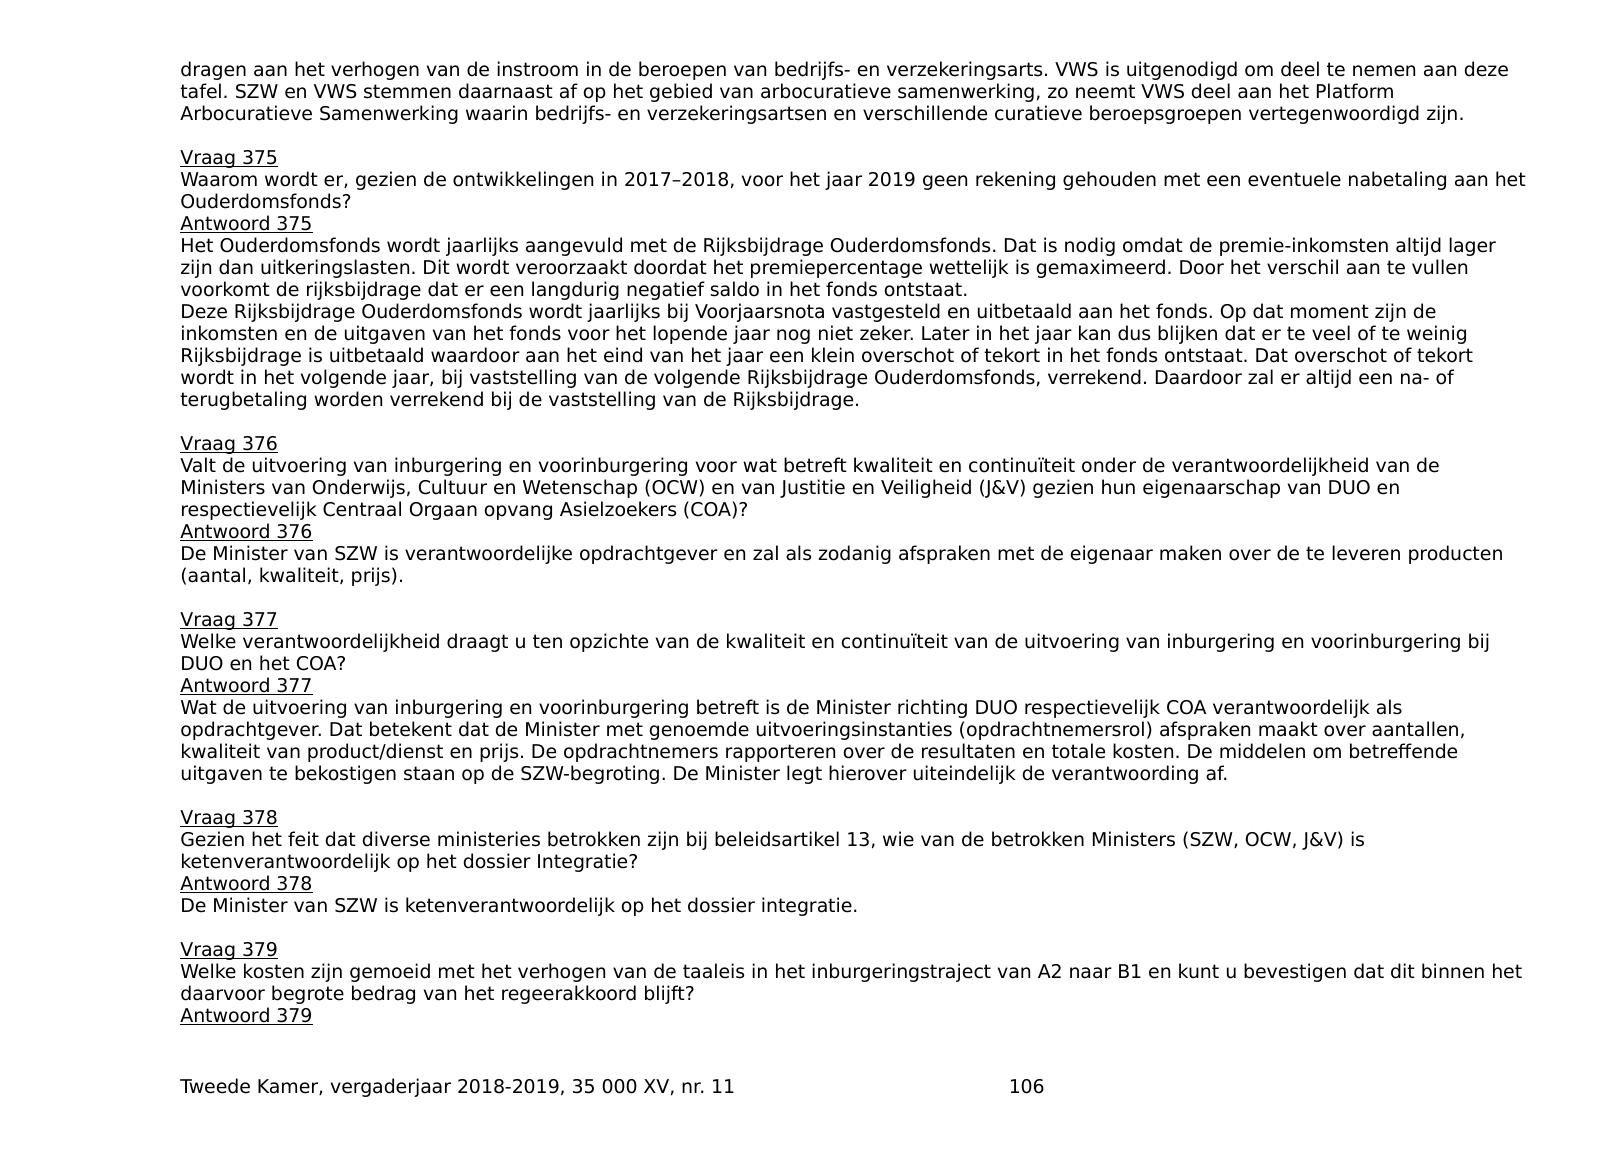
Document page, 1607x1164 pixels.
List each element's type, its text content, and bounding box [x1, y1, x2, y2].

text Antwoord 375 [180, 213, 1529, 235]
text Gezien het feit dat diverse ministeries betrokken zijn bij beleidsartikel 13, wie van de betrokken Ministers (SZW, OCW, J&V) is ketenverantwoordelijk op het dossier Integratie? [180, 829, 1529, 873]
text Waarom wordt er, gezien de ontwikkelingen in 2017–2018, voor het jaar 2019 geen rekening gehouden met een eventuele nabetaling aan het Ouderdomsfonds? [180, 169, 1529, 213]
text Het Ouderdomsfonds wordt jaarlijks aangevuld met de Rijksbijdrage Ouderdomsfonds. Dat is nodig omdat de premie-inkomsten altijd lager zijn dan uitkeringslasten. Dit wordt veroorzaakt doordat het premiepercentage wettelijk is gemaximeerd. Door het verschil aan te vullen voorkomt de rijksbijdrage dat er een langdurig negatief saldo in het fonds ontstaat. [180, 235, 1529, 301]
text Vraag 376 [180, 433, 1529, 455]
text Antwoord 377 [180, 675, 1529, 697]
text Wat de uitvoering van inburgering en voorinburgering betreft is de Minister richting DUO respectievelijk COA verantwoordelijk als opdrachtgever. Dat betekent dat de Minister met genoemde uitvoeringsinstanties (opdrachtnemersrol) afspraken maakt over aantallen, kwaliteit van product/dienst en prijs. De opdrachtnemers rapporteren over de resultaten en totale kosten. De middelen om betreffende uitgaven te bekostigen staan op de SZW-begroting. De Minister legt hierover uiteindelijk de verantwoording af. [180, 697, 1529, 785]
text Welke verantwoordelijkheid draagt u ten opzichte van de kwaliteit en continuïteit van de uitvoering van inburgering en voorinburgering bij DUO en het COA? [180, 631, 1529, 675]
text Deze Rijksbijdrage Ouderdomsfonds wordt jaarlijks bij Voorjaarsnota vastgesteld en uitbetaald aan het fonds. Op dat moment zijn de inkomsten en de uitgaven van het fonds voor het lopende jaar nog niet zeker. Later in het jaar kan dus blijken dat er te veel of te weinig Rijksbijdrage is uitbetaald waardoor aan het eind van het jaar een klein overschot of tekort in het fonds ontstaat. Dat overschot of tekort wordt in het volgende jaar, bij vaststelling van de volgende Rijksbijdrage Ouderdomsfonds, verrekend. Daardoor zal er altijd een na- of terugbetaling worden verrekend bij de vaststelling van de Rijksbijdrage. [180, 301, 1529, 411]
text Antwoord 376 [180, 521, 1529, 543]
text De Minister van SZW is ketenverantwoordelijk op het dossier integratie. [180, 895, 1529, 917]
text De Minister van SZW is verantwoordelijke opdrachtgever en zal als zodanig afspraken met de eigenaar maken over de te leveren producten (aantal, kwaliteit, prijs). [180, 543, 1529, 587]
text Welke kosten zijn gemoeid met het verhogen van de taaleis in het inburgeringstraject van A2 naar B1 en kunt u bevestigen dat dit binnen het daarvoor begrote bedrag van het regeerakkoord blijft? [180, 961, 1529, 1005]
text Vraag 379 [180, 939, 1529, 961]
text Vraag 378 [180, 807, 1529, 829]
text Valt de uitvoering van inburgering en voorinburgering voor wat betreft kwaliteit en continuïteit onder de verantwoordelijkheid van de Ministers van Onderwijs, Cultuur en Wetenschap (OCW) en van Justitie en Veiligheid (J&V) gezien hun eigenaarschap van DUO en respectievelijk Centraal Orgaan opvang Asielzoekers (COA)? [180, 455, 1529, 521]
text Antwoord 379 [180, 1005, 1529, 1027]
text Vraag 375 [180, 147, 1529, 169]
text Antwoord 378 [180, 873, 1529, 895]
text dragen aan het verhogen van de instroom in de beroepen van bedrijfs- en verzekeringsarts. VWS is uitgenodigd om deel te nemen aan deze tafel. SZW en VWS stemmen daarnaast af op het gebied van arbocuratieve samenwerking, zo neemt VWS deel aan het Platform Arbocuratieve Samenwerking waarin bedrijfs- en verzekeringsartsen en verschillende curatieve beroepsgroepen vertegenwoordigd zijn. [180, 59, 1529, 125]
text Vraag 377 [180, 609, 1529, 631]
